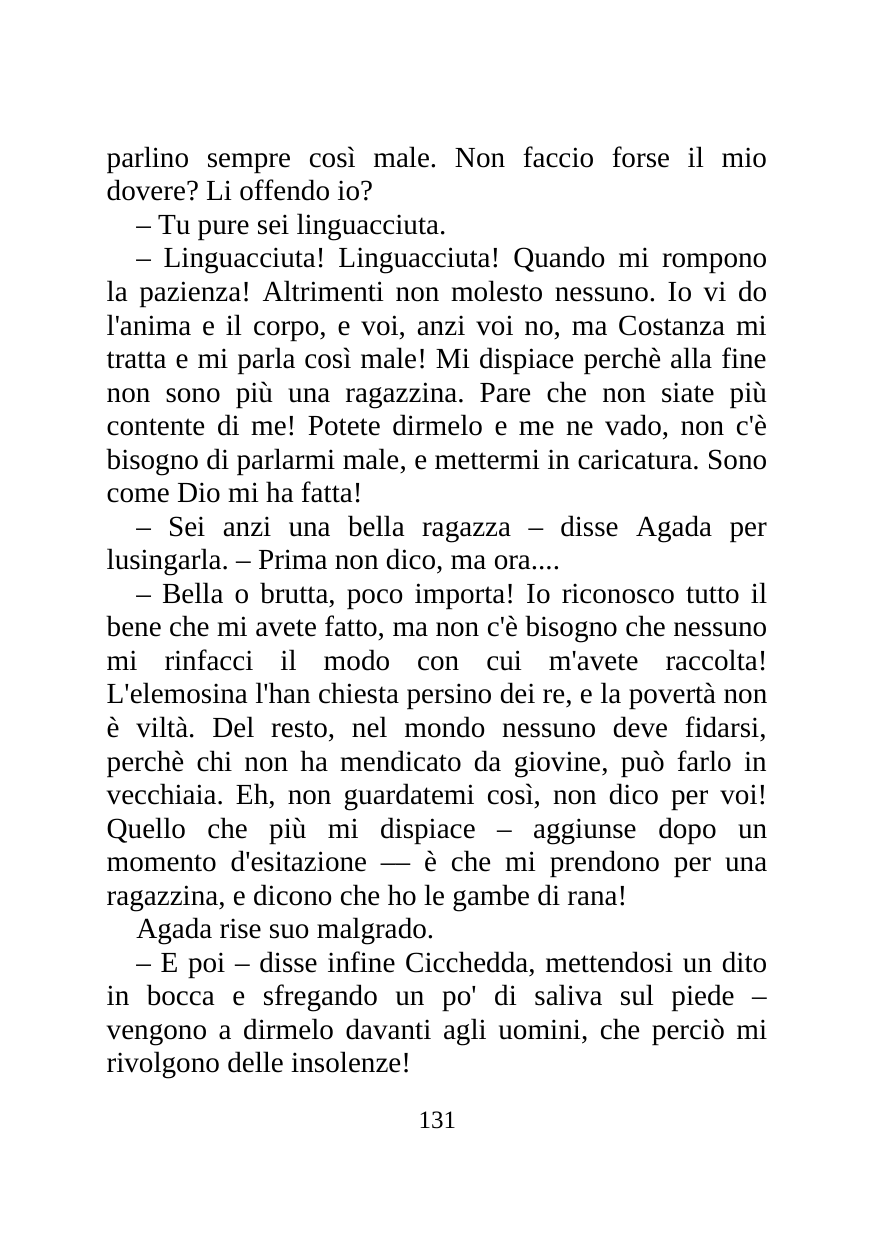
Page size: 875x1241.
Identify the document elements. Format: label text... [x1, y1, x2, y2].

text parlino sempre così male. Non faccio forse il mio dovere? Li offendo io? [106, 140, 768, 207]
text – E poi – disse infine Cicchedda, mettendosi un dito in bocca e sfregando un po' di saliva sul piede – vengono a dirmelo davanti agli uomini, che perciò mi rivolgono delle insolenze! [106, 945, 768, 1079]
text – Bella o brutta, poco importa! Io riconosco tutto il bene che mi avete fatto, ma non c'è bisogno che nessuno mi rinfacci il modo con cui m'avete raccolta! L'elemosina l'han chiesta persino dei re, e la povertà non è viltà. Del resto, nel mondo nessuno deve fidarsi, perchè chi non ha mendicato da giovine, può farlo in vecchiaia. Eh, non guardatemi così, non dico per voi! Quello che più mi dispiace – aggiunse dopo un momento d'esitazione –– è che mi prendono per una ragazzina, e dicono che ho le gambe di rana! [106, 576, 768, 911]
text Agada rise suo malgrado. [106, 911, 768, 945]
text – Sei anzi una bella ragazza – disse Agada per lusingarla. – Prima non dico, ma ora.... [106, 509, 768, 576]
text – Tu pure sei linguacciuta. [106, 207, 768, 241]
text – Linguacciuta! Linguacciuta! Quando mi rompono la pazienza! Altrimenti non molesto nessuno. Io vi do l'anima e il corpo, e voi, anzi voi no, ma Costanza mi tratta e mi parla così male! Mi dispiace perchè alla fine non sono più una ragazzina. Pare che non siate più contente di me! Potete dirmelo e me ne vado, non c'è bisogno di parlarmi male, e mettermi in caricatura. Sono come Dio mi ha fatta! [106, 241, 768, 509]
